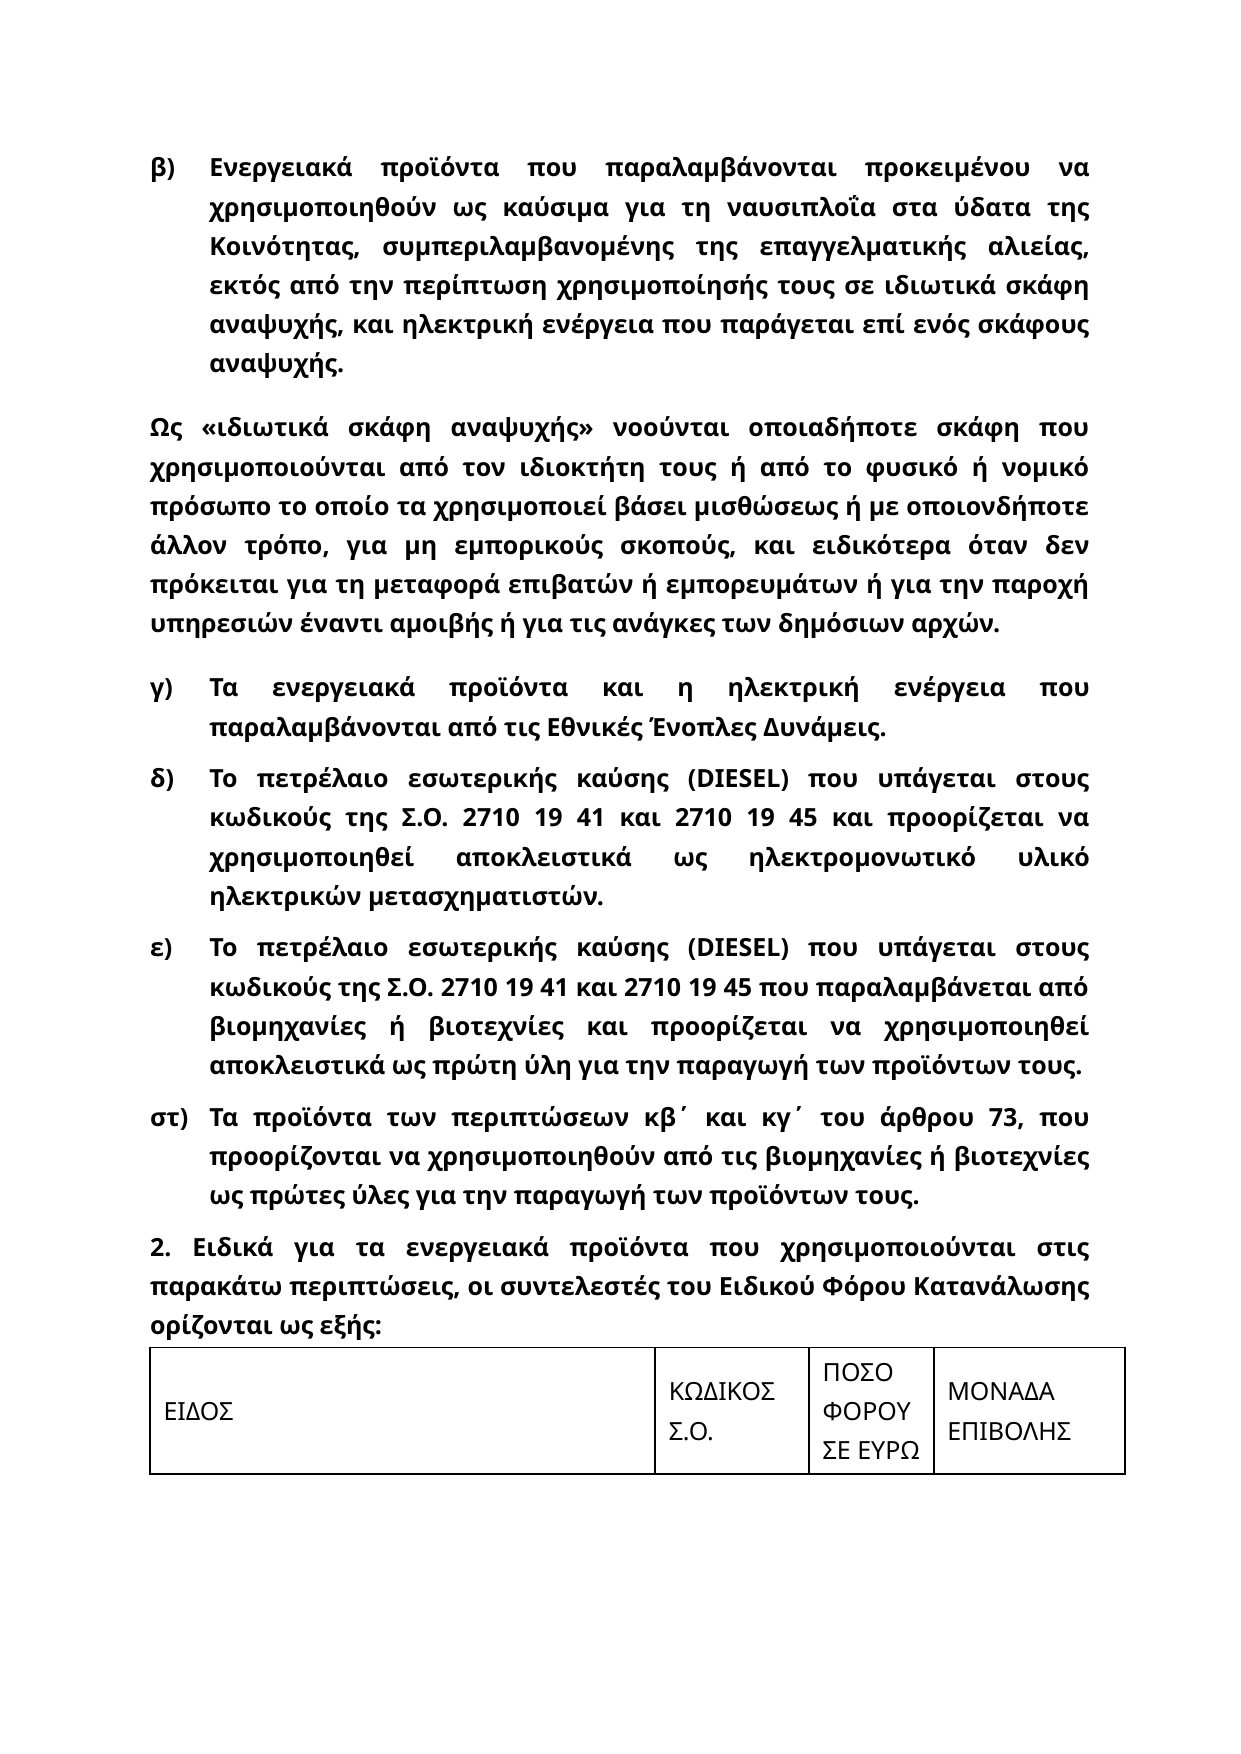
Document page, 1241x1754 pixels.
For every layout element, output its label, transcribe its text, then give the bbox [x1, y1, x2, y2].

table_header ΚΩΔΙΚΟΣ Σ.Ο. [656, 1348, 808, 1473]
list γ) Τα ενεργειακά προϊόντα και η ηλεκτρική ενέργεια που παραλαμβάνονται από τις Εθνικές Ένοπλες Δυνάμεις. [150, 670, 1090, 743]
table_header ΜΟΝΑΔΑ ΕΠΙΒΟΛΗΣ [935, 1348, 1124, 1473]
list δ) Το πετρέλαιο εσωτερικής καύσης (DIESEL) που υπάγεται στους κωδικούς της Σ.Ο. 2710 19 41 και 2710 19 45 και προορίζεται να χρησιμοποιηθεί αποκλειστικά ως ηλεκτρομονωτικό υλικό ηλεκτρικών μετασχηματιστών. [150, 761, 1090, 912]
list στ) Τα προϊόντα των περιπτώσεων κβ΄ και κγ΄ του άρθρου 73, που προορίζονται να χρησιμοποιηθούν από τις βιομηχανίες ή βιοτεχνίες ως πρώτες ύλες για την παραγωγή των προϊόντων τους. [150, 1099, 1090, 1212]
text 2. Ειδικά για τα ενεργειακά προϊόντα που χρησιμοποιούνται στις παρακάτω περιπτώσεις, οι συντελεστές του Ειδικού Φόρου Κατανάλωσης ορίζονται ως εξής: [150, 1229, 1090, 1342]
table_header ΕΙΔΟΣ [151, 1348, 654, 1473]
text Ως «ιδιωτικά σκάφη αναψυχής» νοούνται οποιαδήποτε σκάφη που χρησιμοποιούνται από τον ιδιοκτήτη τους ή από το φυσικό ή νομικό πρόσωπο το οποίο τα χρησιμοποιεί βάσει μισθώσεως ή με οποιονδήποτε άλλον τρόπο, για μη εμπορικούς σκοπούς, και ειδικότερα όταν δεν πρόκειται για τη μεταφορά επιβατών ή εμπορευμάτων ή για την παροχή υπηρεσιών έναντι αμοιβής ή για τις ανάγκες των δημόσιων αρχών. [150, 410, 1090, 640]
list β) Ενεργειακά προϊόντα που παραλαμβάνονται προκειμένου να χρησιμοποιηθούν ως καύσιμα για τη ναυσιπλοΐα στα ύδατα της Κοινότητας, συμπεριλαμβανομένης της επαγγελματικής αλιείας, εκτός από την περίπτωση χρησιμοποίησής τους σε ιδιωτικά σκάφη αναψυχής, και ηλεκτρική ενέργεια που παράγεται επί ενός σκάφους αναψυχής. [150, 150, 1090, 380]
list ε) Το πετρέλαιο εσωτερικής καύσης (DIESEL) που υπάγεται στους κωδικούς της Σ.Ο. 2710 19 41 και 2710 19 45 που παραλαμβάνεται από βιομηχανίες ή βιοτεχνίες και προορίζεται να χρησιμοποιηθεί αποκλειστικά ως πρώτη ύλη για την παραγωγή των προϊόντων τους. [150, 930, 1090, 1082]
table_header ΠΟΣΟ ΦΟΡΟΥ ΣΕ ΕΥΡΩ [810, 1348, 933, 1473]
